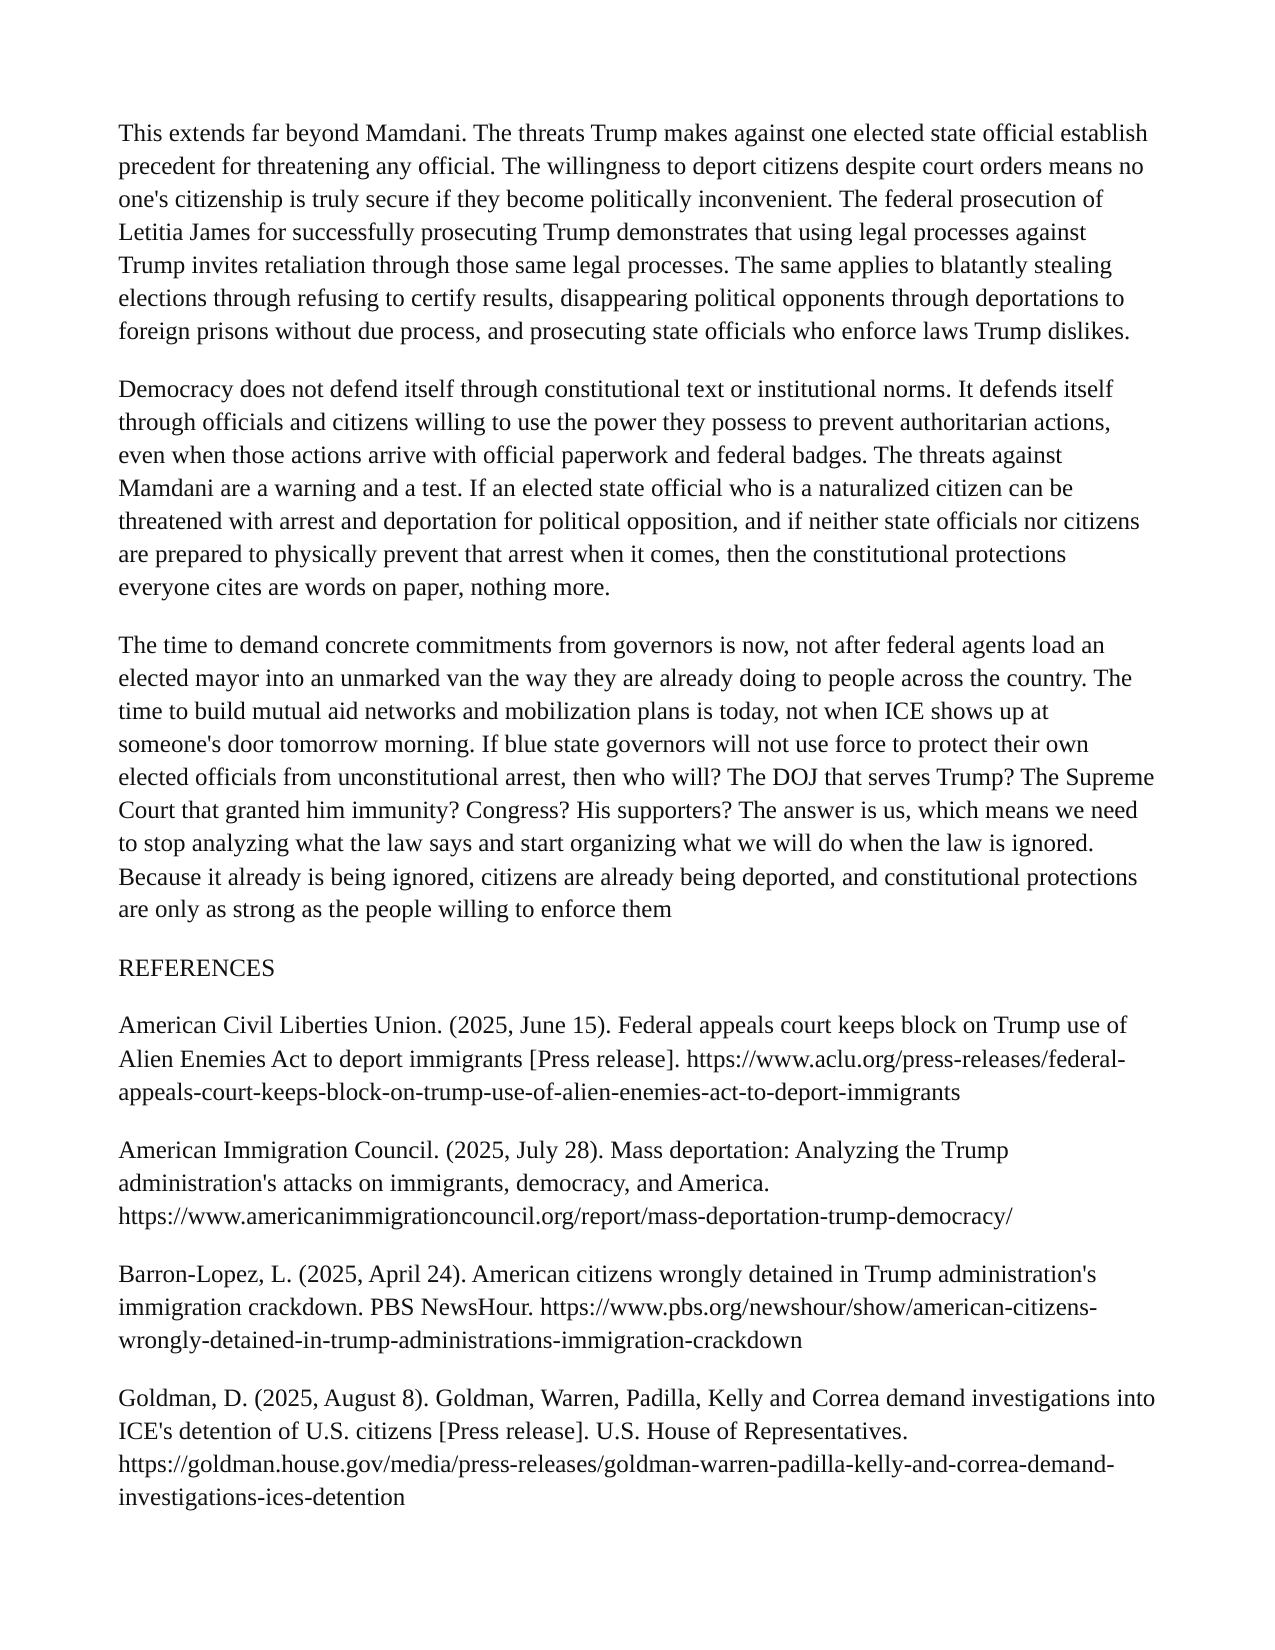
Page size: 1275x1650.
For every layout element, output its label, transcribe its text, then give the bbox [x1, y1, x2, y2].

text The time to demand concrete commitments from governors is now, not after federal agents load an elected mayor into an unmarked van the way they are already doing to people across the country. The time to build mutual aid networks and mobilization plans is today, not when ICE shows up at someone's door tomorrow morning. If blue state governors will not use force to protect their own elected officials from unconstitutional arrest, then who will? The DOJ that serves Trump? The Supreme Court that granted him immunity? Congress? His supporters? The answer is us, which means we need to stop analyzing what the law says and start organizing what we will do when the law is ignored. Because it already is being ignored, citizens are already being deported, and constitutional protections are only as strong as the people willing to enforce them [118, 630, 1157, 923]
text Goldman, D. (2025, August 8). Goldman, Warren, Padilla, Kelly and Correa demand investigations into ICE's detention of U.S. citizens [Press release]. U.S. House of Representatives. https://goldman.house.gov/media/press-releases/goldman-warren-padilla-kelly-and-correa-demand-investigations-ices-detention [118, 1383, 1157, 1511]
text REFERENCES [118, 953, 1157, 981]
text American Civil Liberties Union. (2025, June 15). Federal appeals court keeps block on Trump use of Alien Enemies Act to deport immigrants [Press release]. https://www.aclu.org/press-releases/federal-appeals-court-keeps-block-on-trump-use-of-alien-enemies-act-to-deport-immigrants [118, 1011, 1157, 1105]
text Barron-Lopez, L. (2025, April 24). American citizens wrongly detained in Trump administration's immigration crackdown. PBS NewsHour. https://www.pbs.org/newshour/show/american-citizens-wrongly-detained-in-trump-administrations-immigration-crackdown [118, 1259, 1157, 1353]
text American Immigration Council. (2025, July 28). Mass deportation: Analyzing the Trump administration's attacks on immigrants, democracy, and America. https://www.americanimmigrationcouncil.org/report/mass-deportation-trump-democracy/ [118, 1135, 1157, 1229]
text Democracy does not defend itself through constitutional text or institutional norms. It defends itself through officials and citizens willing to use the power they possess to prevent authoritarian actions, even when those actions arrive with official paperwork and federal badges. The threats against Mamdani are a warning and a test. If an elected state official who is a naturalized citizen can be threatened with arrest and deportation for political opposition, and if neither state officials nor citizens are prepared to physically prevent that arrest when it comes, then the constitutional protections everyone cites are words on paper, nothing more. [118, 374, 1157, 601]
text This extends far beyond Mamdani. The threats Trump makes against one elected state official establish precedent for threatening any official. The willingness to deport citizens despite court orders means no one's citizenship is truly secure if they become politically inconvenient. The federal prosecution of Letitia James for successfully prosecuting Trump demonstrates that using legal processes against Trump invites retaliation through those same legal processes. The same applies to blatantly stealing elections through refusing to certify results, disappearing political opponents through deportations to foreign prisons without due process, and prosecuting state officials who enforce laws Trump dislikes. [118, 118, 1157, 345]
